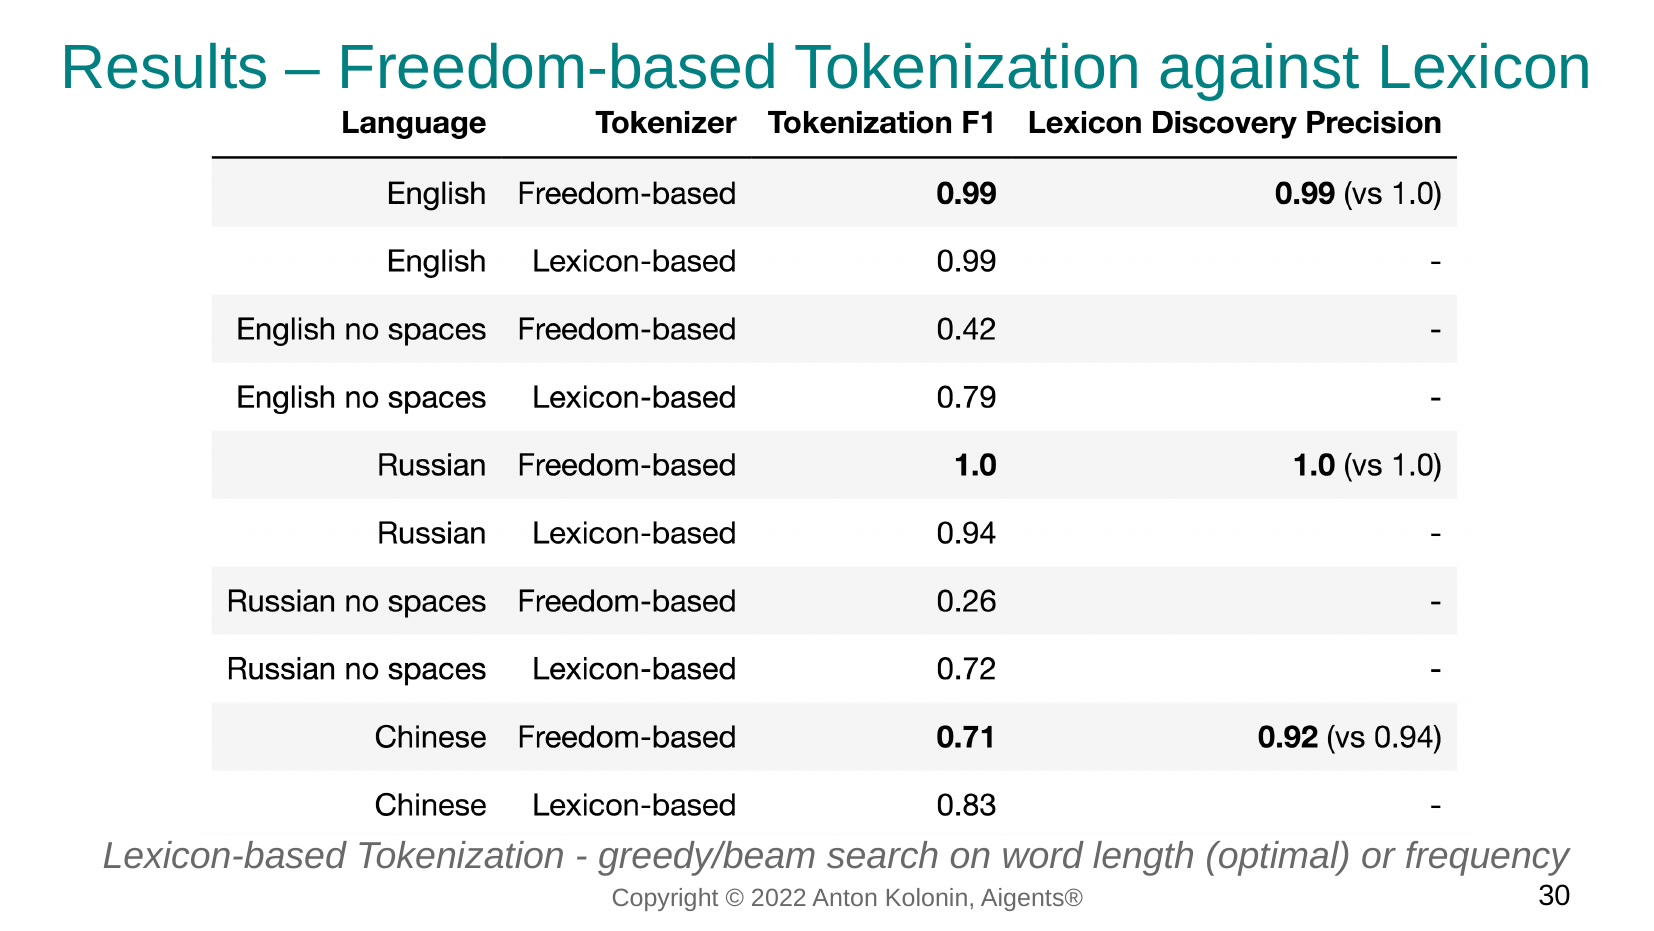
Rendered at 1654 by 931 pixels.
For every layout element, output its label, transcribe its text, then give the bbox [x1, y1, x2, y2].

picture [202, 135, 1476, 827]
text_box Lexicon-based Tokenization - greedy/beam search on word length (optimal) or frequency [87, 827, 1595, 884]
text_box Results – Freedom-based Tokenization against Lexicon [0, 0, 1630, 135]
